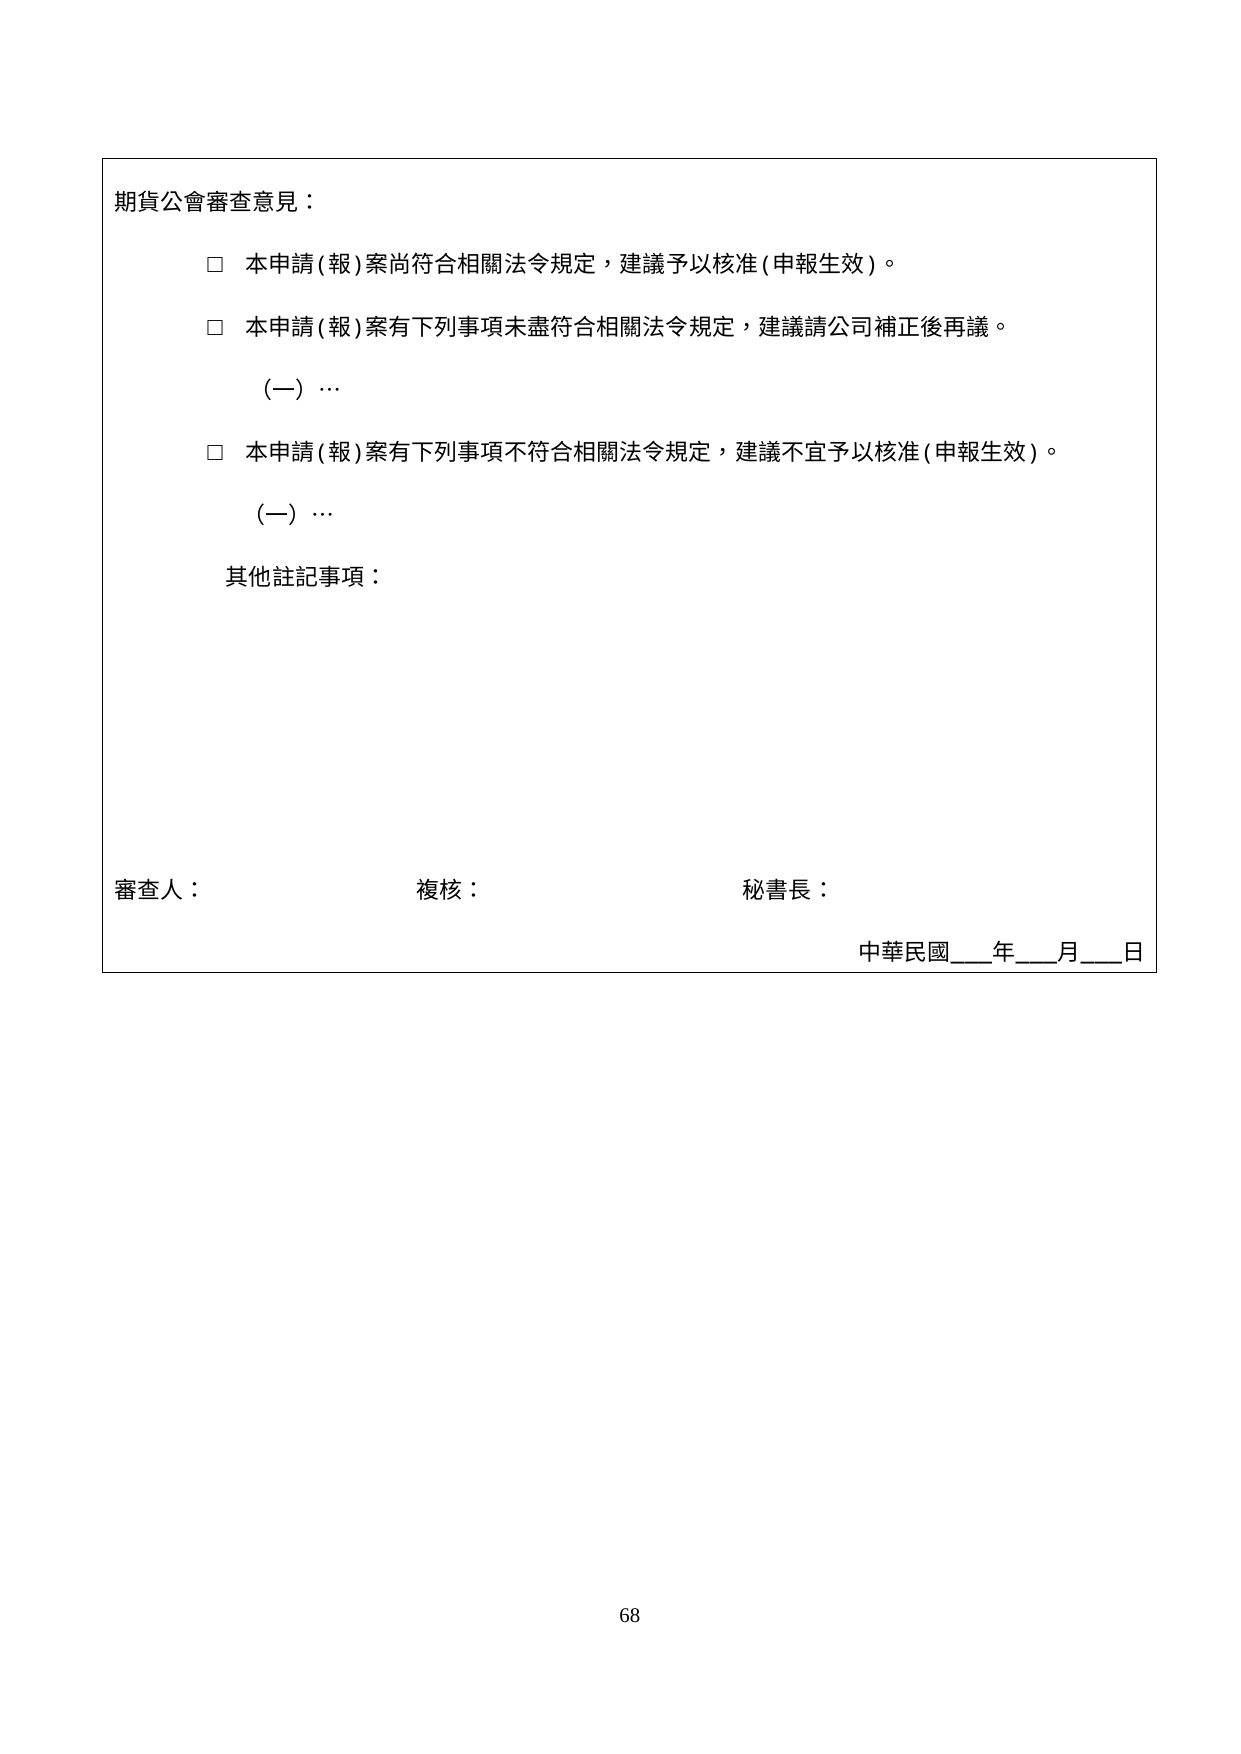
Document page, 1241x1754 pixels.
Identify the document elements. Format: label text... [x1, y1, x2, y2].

table_header 期貨公會審查意見： 本申請(報)案尚符合相關法令規定，建議予以核准(申報生效)。 本申請(報)案有下列事項未盡符合相關法令規定，建議請公司補正後再議。 （一）… 本申請(報)案有下列事項不符合相關法令規定，建議不宜予以核准(申報生效)。 （一）… 其他註記事項： 審查人： 複核： 秘書長： 中華民國___年___月___日 [103, 159, 1156, 972]
